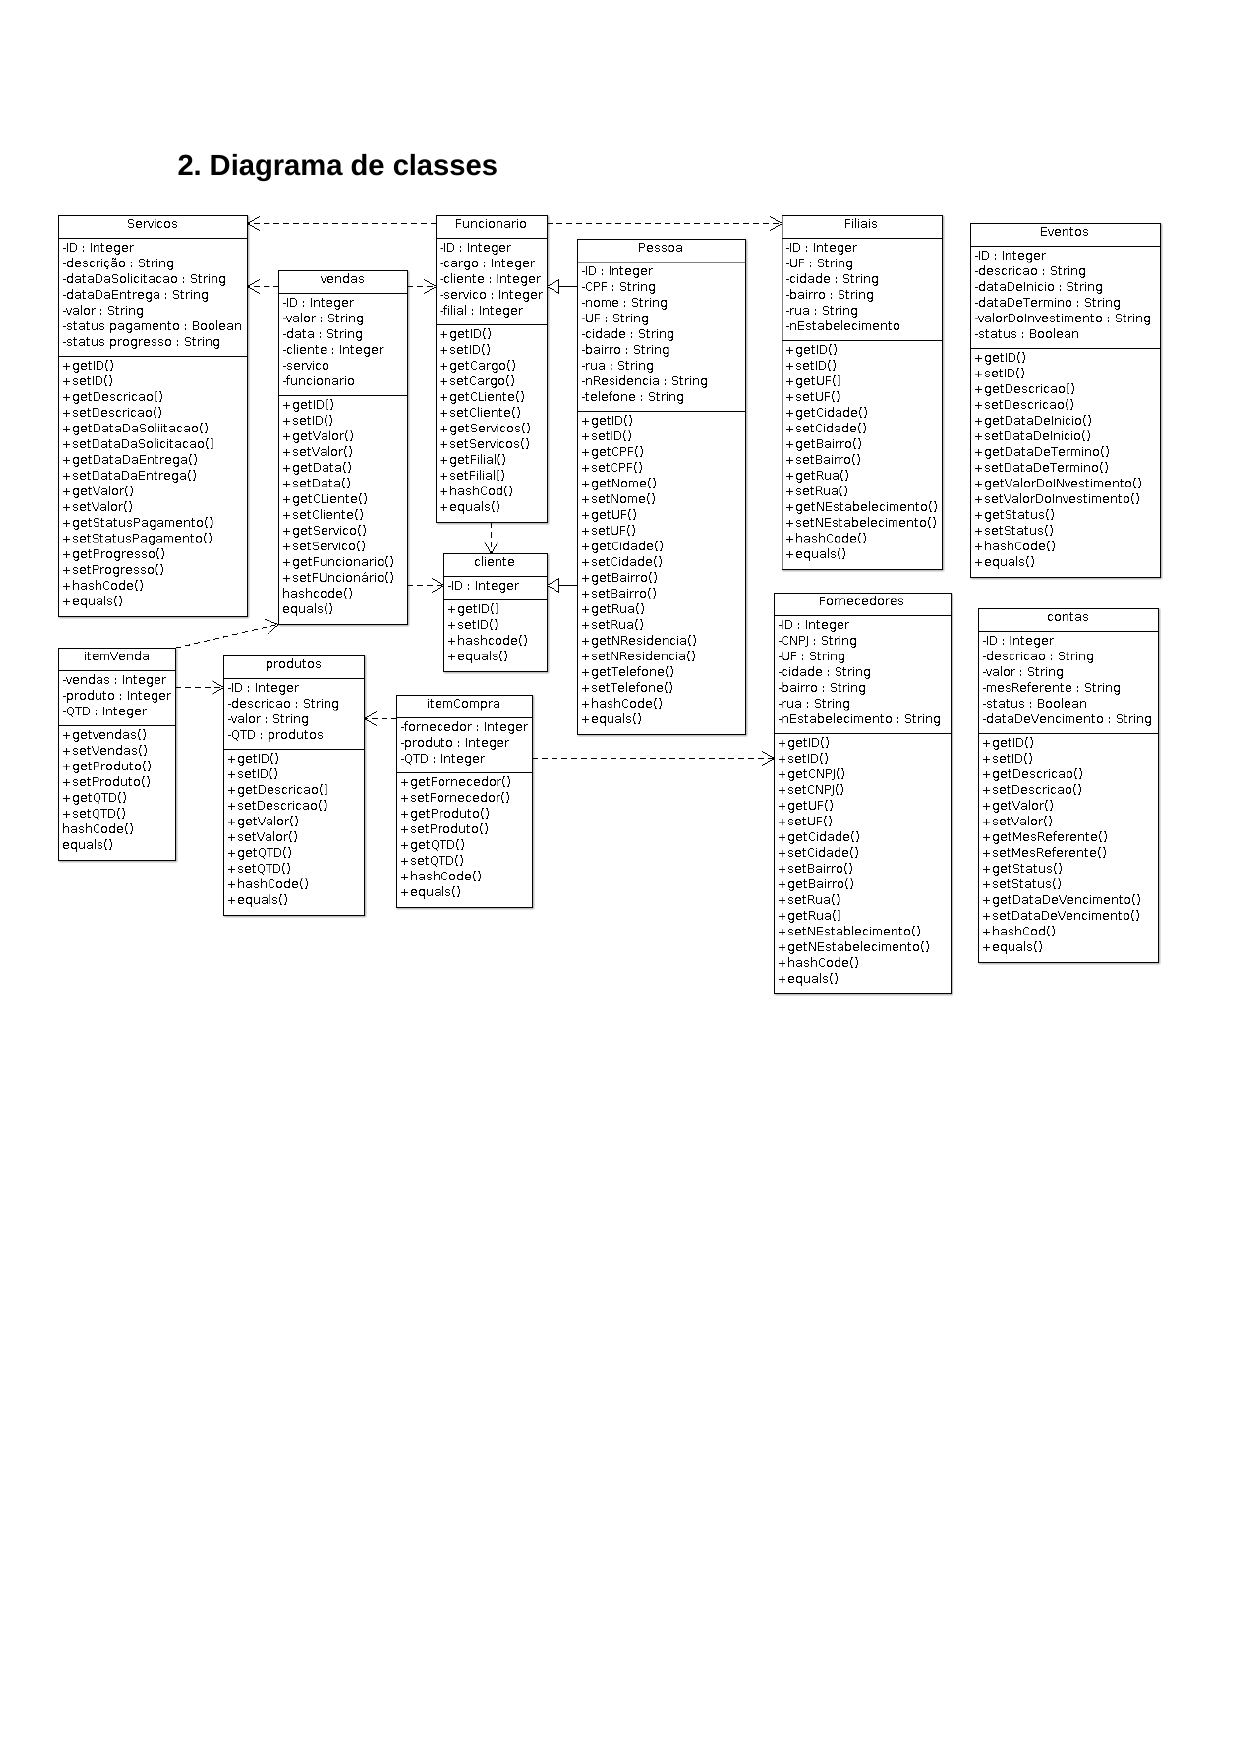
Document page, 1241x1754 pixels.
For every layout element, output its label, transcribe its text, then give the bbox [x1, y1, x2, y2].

text 2. Diagrama de classes [177, 148, 1063, 181]
picture [42, 208, 1181, 1047]
